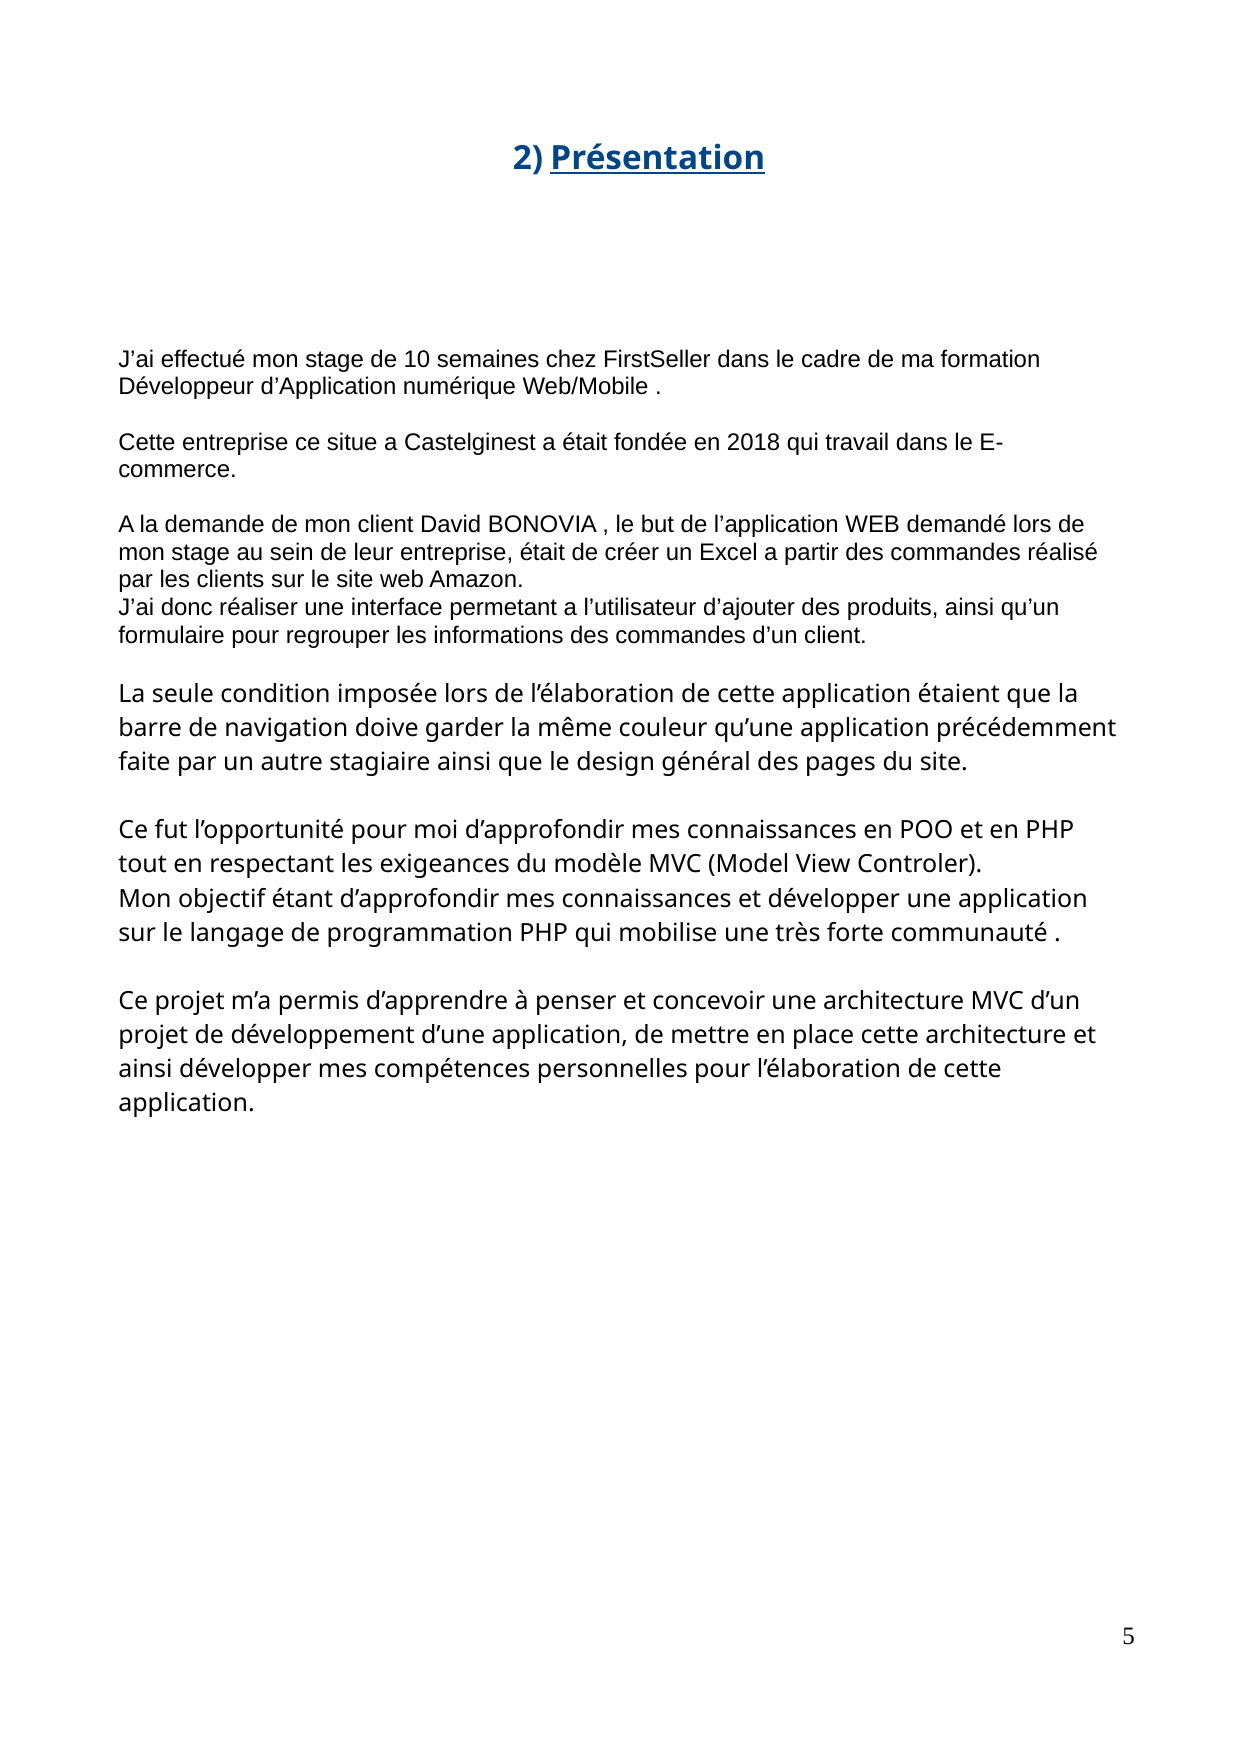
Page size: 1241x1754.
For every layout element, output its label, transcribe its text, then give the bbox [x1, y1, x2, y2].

text Cette entreprise ce situe a Castelginest a était fondée en 2018 qui travail dans le E-commerce. [118, 427, 1122, 483]
list Présentation [156, 133, 1122, 179]
text J’ai donc réaliser une interface permetant a l’utilisateur d’ajouter des produits, ainsi qu’un formulaire pour regrouper les informations des commandes d’un client. [118, 593, 1122, 648]
text Ce fut l’opportunité pour moi d’approfondir mes connaissances en POO et en PHP tout en respectant les exigeances du modèle MVC (Model View Controler). [118, 812, 1122, 880]
text La seule condition imposée lors de l’élaboration de cette application étaient que la barre de navigation doive garder la même couleur qu’une application précédemment faite par un autre stagiaire ainsi que le design général des pages du site. [118, 676, 1122, 778]
text A la demande de mon client David BONOVIA , le but de l’application WEB demandé lors de mon stage au sein de leur entreprise, était de créer un Excel a partir des commandes réalisé par les clients sur le site web Amazon. [118, 510, 1122, 593]
text Mon objectif étant d’approfondir mes connaissances et développer une application sur le langage de programmation PHP qui mobilise une très forte communauté . [118, 880, 1122, 948]
text Ce projet m’a permis d’apprendre à penser et concevoir une architecture MVC d’un projet de développement d’une application, de mettre en place cette architecture et ainsi développer mes compétences personnelles pour l’élaboration de cette application. [118, 982, 1122, 1119]
text J’ai effectué mon stage de 10 semaines chez FirstSeller dans le cadre de ma formation Développeur d’Application numérique Web/Mobile . [118, 344, 1122, 400]
